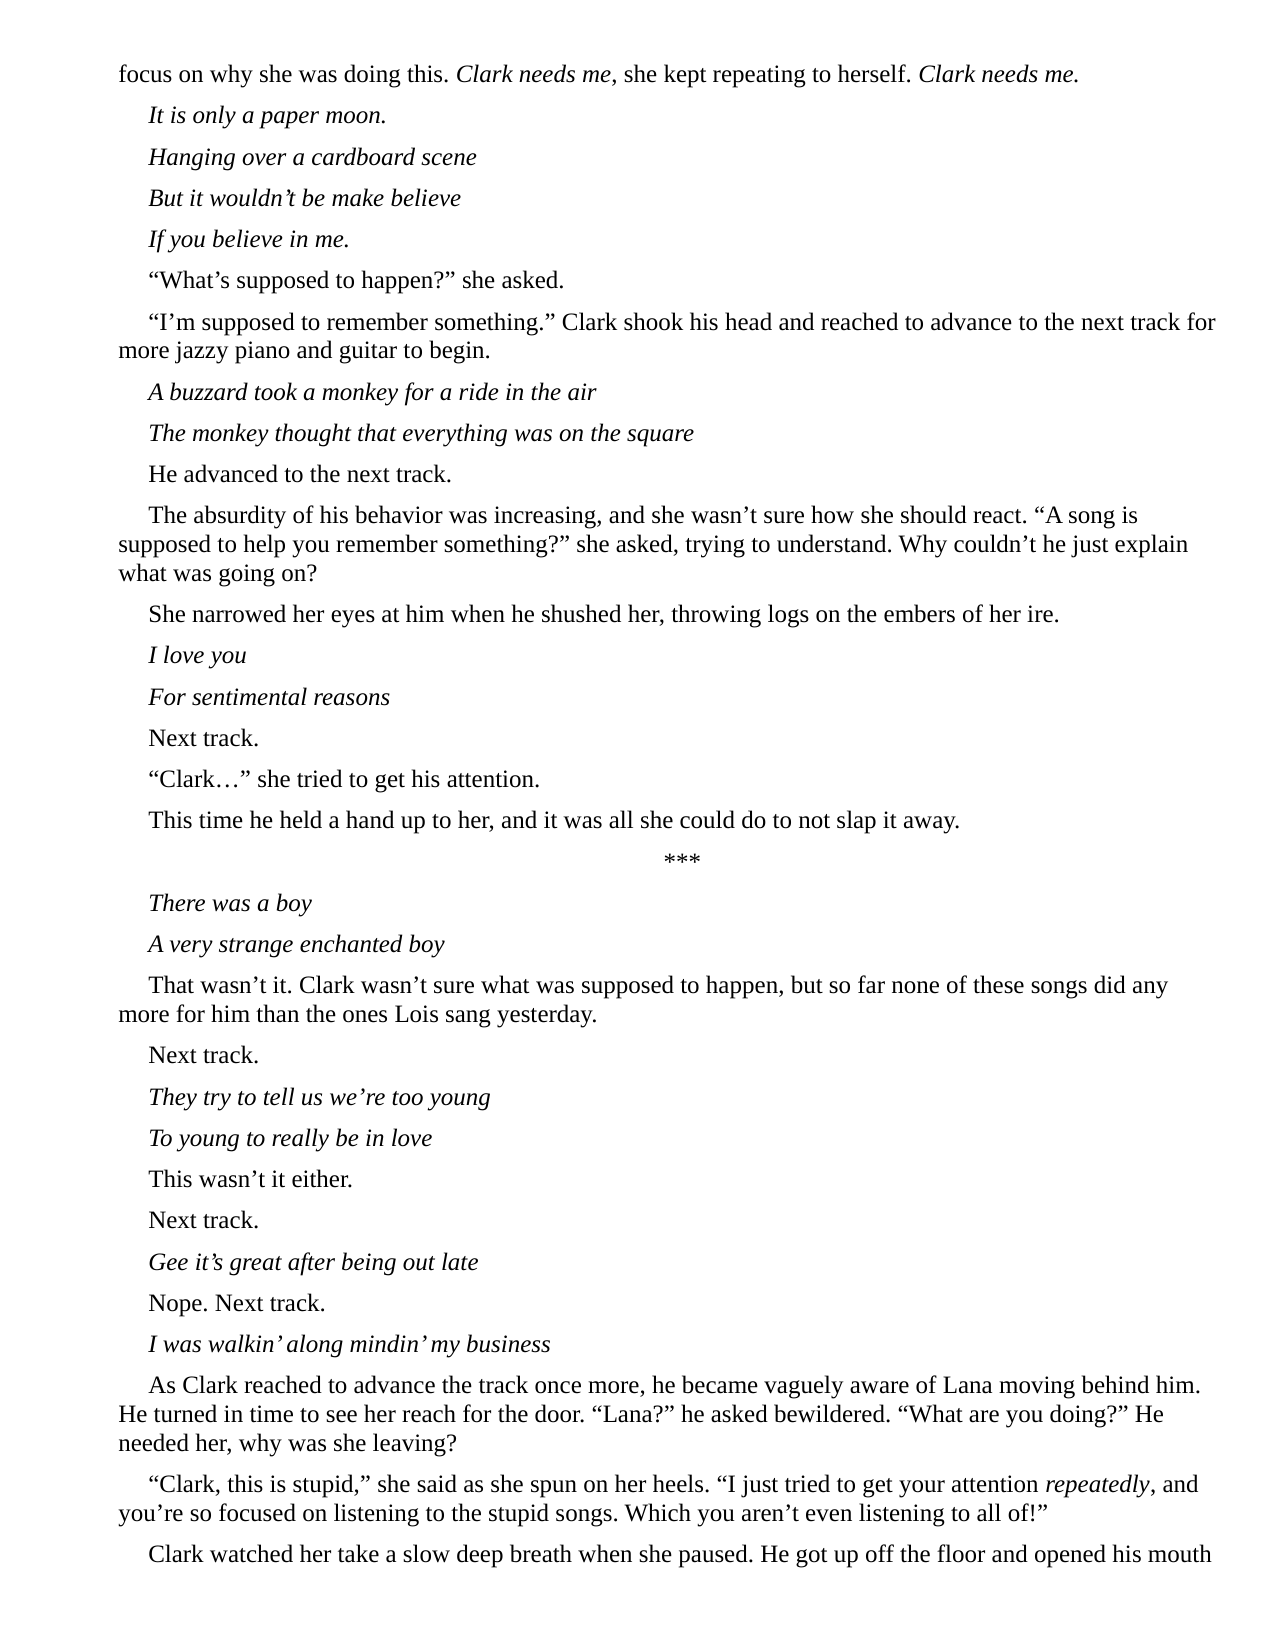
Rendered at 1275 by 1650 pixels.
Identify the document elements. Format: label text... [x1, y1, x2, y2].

text Gee it’s great after being out late [118, 1247, 1216, 1275]
text To young to really be in love [118, 1123, 1216, 1152]
text Next track. [118, 723, 1216, 752]
text A very strange enchanted boy [118, 929, 1216, 958]
text Next track. [118, 1040, 1216, 1069]
text She narrowed her eyes at him when he shushed her, throwing logs on the embers of her ire. [118, 599, 1216, 628]
text This time he held a hand up to her, and it was all she could do to not slap it away. [118, 805, 1216, 834]
text If you believe in me. [118, 224, 1216, 253]
text They try to tell us we’re too young [118, 1082, 1216, 1110]
text He advanced to the next track. [118, 459, 1216, 488]
text *** [118, 847, 1216, 875]
text “Clark…” she tried to get his attention. [118, 764, 1216, 793]
text This wasn’t it either. [118, 1164, 1216, 1193]
text I love you [118, 640, 1216, 669]
text I was walkin’ along mindin’ my business [118, 1329, 1216, 1358]
text For sentimental reasons [118, 682, 1216, 710]
text A buzzard took a monkey for a ride in the air [118, 377, 1216, 405]
text Nope. Next track. [118, 1288, 1216, 1317]
text “Clark, this is stupid,” she said as she spun on her heels. “I just tried to get your attention repeatedly, and you’re so focused on listening to the stupid songs. Which you aren’t even listening to all of!” [118, 1469, 1216, 1527]
text “What’s supposed to happen?” she asked. [118, 265, 1216, 294]
text But it wouldn’t be make believe [118, 183, 1216, 212]
text As Clark reached to advance the track once more, he became vaguely aware of Lana moving behind him. He turned in time to see her reach for the door. “Lana?” he asked bewildered. “What are you doing?” He needed her, why was she leaving? [118, 1370, 1216, 1457]
text Hanging over a cardboard scene [118, 142, 1216, 170]
text It is only a paper moon. [118, 100, 1216, 129]
text focus on why she was doing this. Clark needs me, she kept repeating to herself. Clark needs me. [118, 59, 1216, 88]
text “I’m supposed to remember something.” Clark shook his head and reached to advance to the next track for more jazzy piano and guitar to begin. [118, 307, 1216, 364]
text The absurdity of his behavior was increasing, and she wasn’t sure how she should react. “A song is supposed to help you remember something?” she asked, trying to understand. Why couldn’t he just explain what was going on? [118, 500, 1216, 587]
text Clark watched her take a slow deep breath when she paused. He got up off the floor and opened his mouth [118, 1539, 1216, 1568]
text There was a boy [118, 888, 1216, 917]
text The monkey thought that everything was on the square [118, 418, 1216, 447]
text Next track. [118, 1205, 1216, 1234]
text That wasn’t it. Clark wasn’t sure what was supposed to happen, but so far none of these songs did any more for him than the ones Lois sang yesterday. [118, 970, 1216, 1028]
